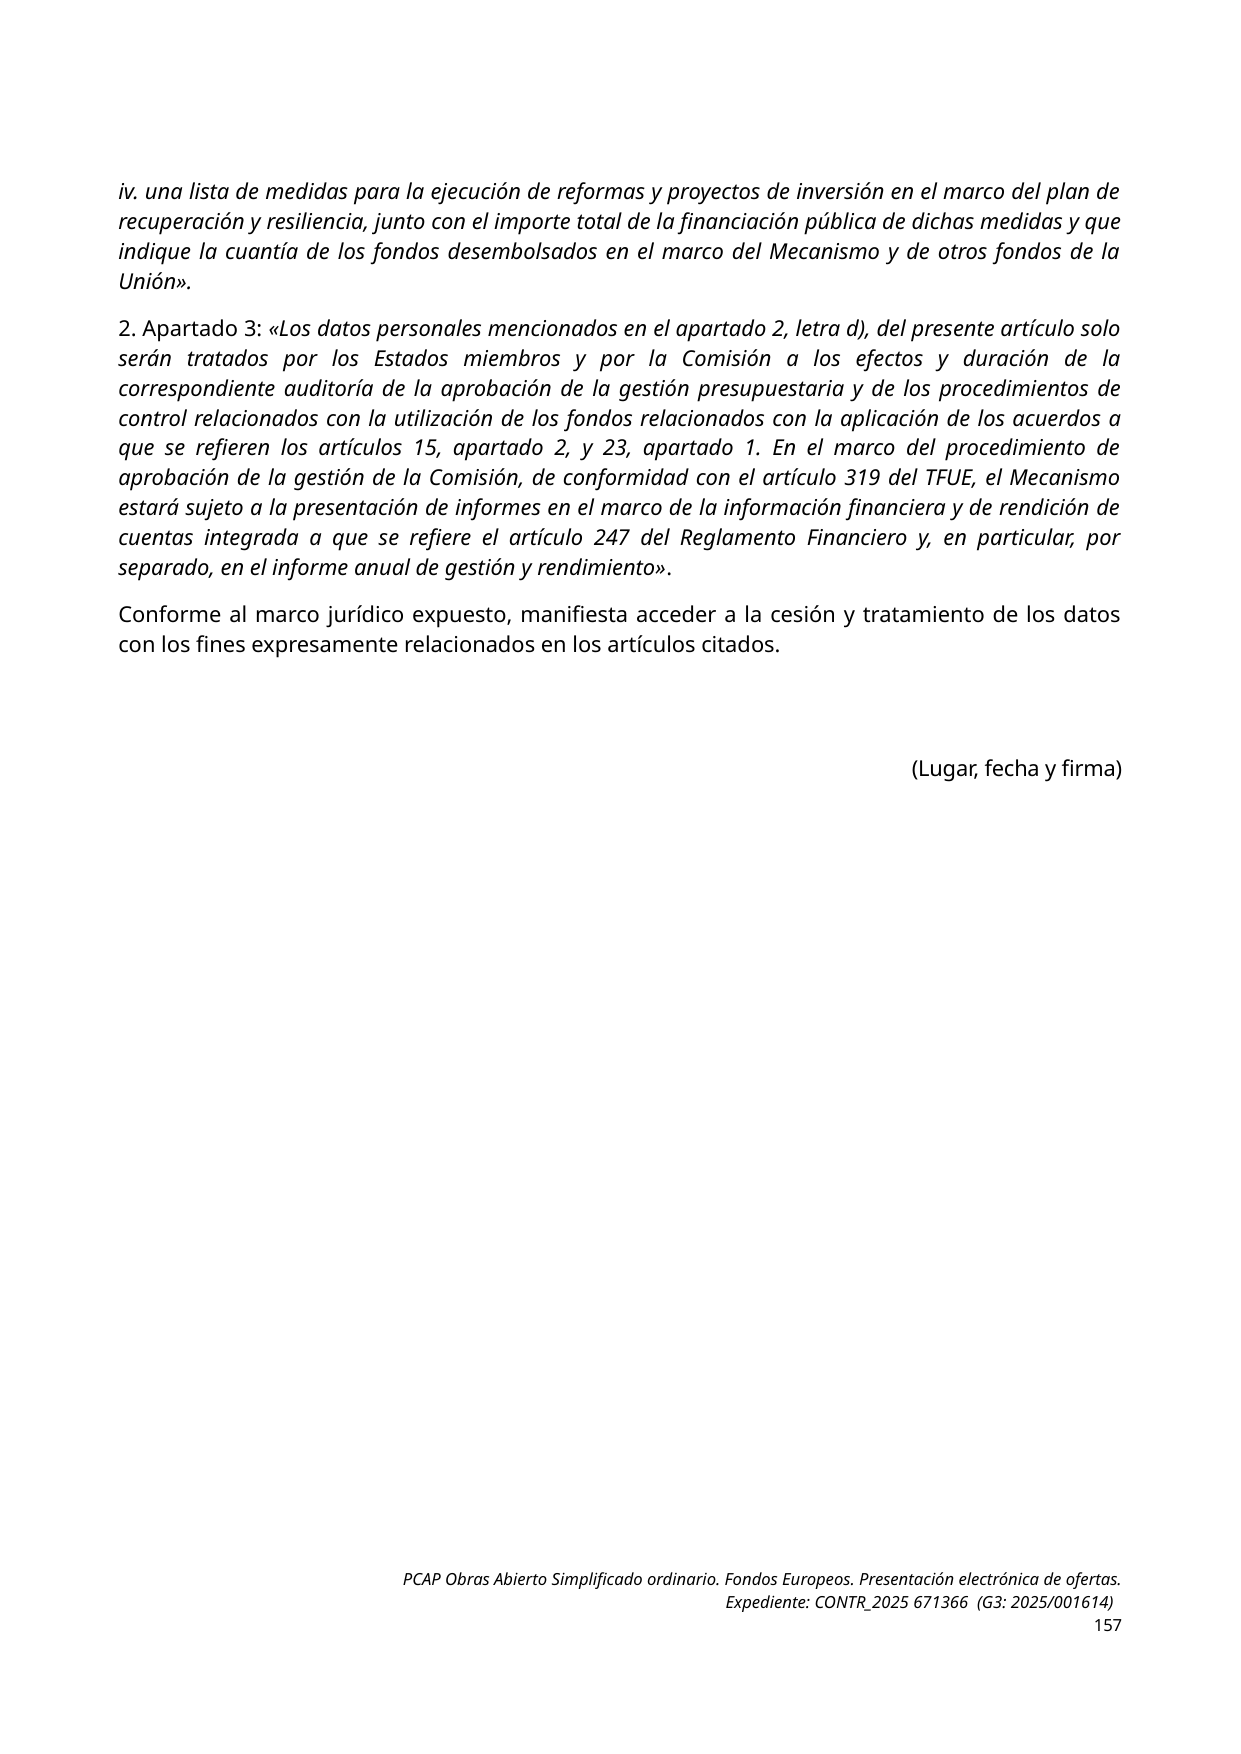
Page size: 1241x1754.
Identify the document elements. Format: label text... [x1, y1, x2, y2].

text iv. una lista de medidas para la ejecución de reformas y proyectos de inversión en el marco del plan de recuperación y resiliencia, junto con el importe total de la financiación pública de dichas medidas y que indique la cuantía de los fondos desembolsados en el marco del Mecanismo y de otros fondos de la Unión». [118, 176, 1122, 296]
text (Lugar, fecha y firma) [118, 753, 1122, 783]
text Conforme al marco jurídico expuesto, manifiesta acceder a la cesión y tratamiento de los datos con los fines expresamente relacionados en los artículos citados. [118, 599, 1122, 659]
text 2. Apartado 3: «Los datos personales mencionados en el apartado 2, letra d), del presente artículo solo serán tratados por los Estados miembros y por la Comisión a los efectos y duración de la correspondiente auditoría de la aprobación de la gestión presupuestaria y de los procedimientos de control relacionados con la utilización de los fondos relacionados con la aplicación de los acuerdos a que se refieren los artículos 15, apartado 2, y 23, apartado 1. En el marco del procedimiento de aprobación de la gestión de la Comisión, de conformidad con el artículo 319 del TFUE, el Mecanismo estará sujeto a la presentación de informes en el marco de la información financiera y de rendición de cuentas integrada a que se refiere el artículo 247 del Reglamento Financiero y, en particular, por separado, en el informe anual de gestión y rendimiento». [118, 313, 1122, 581]
